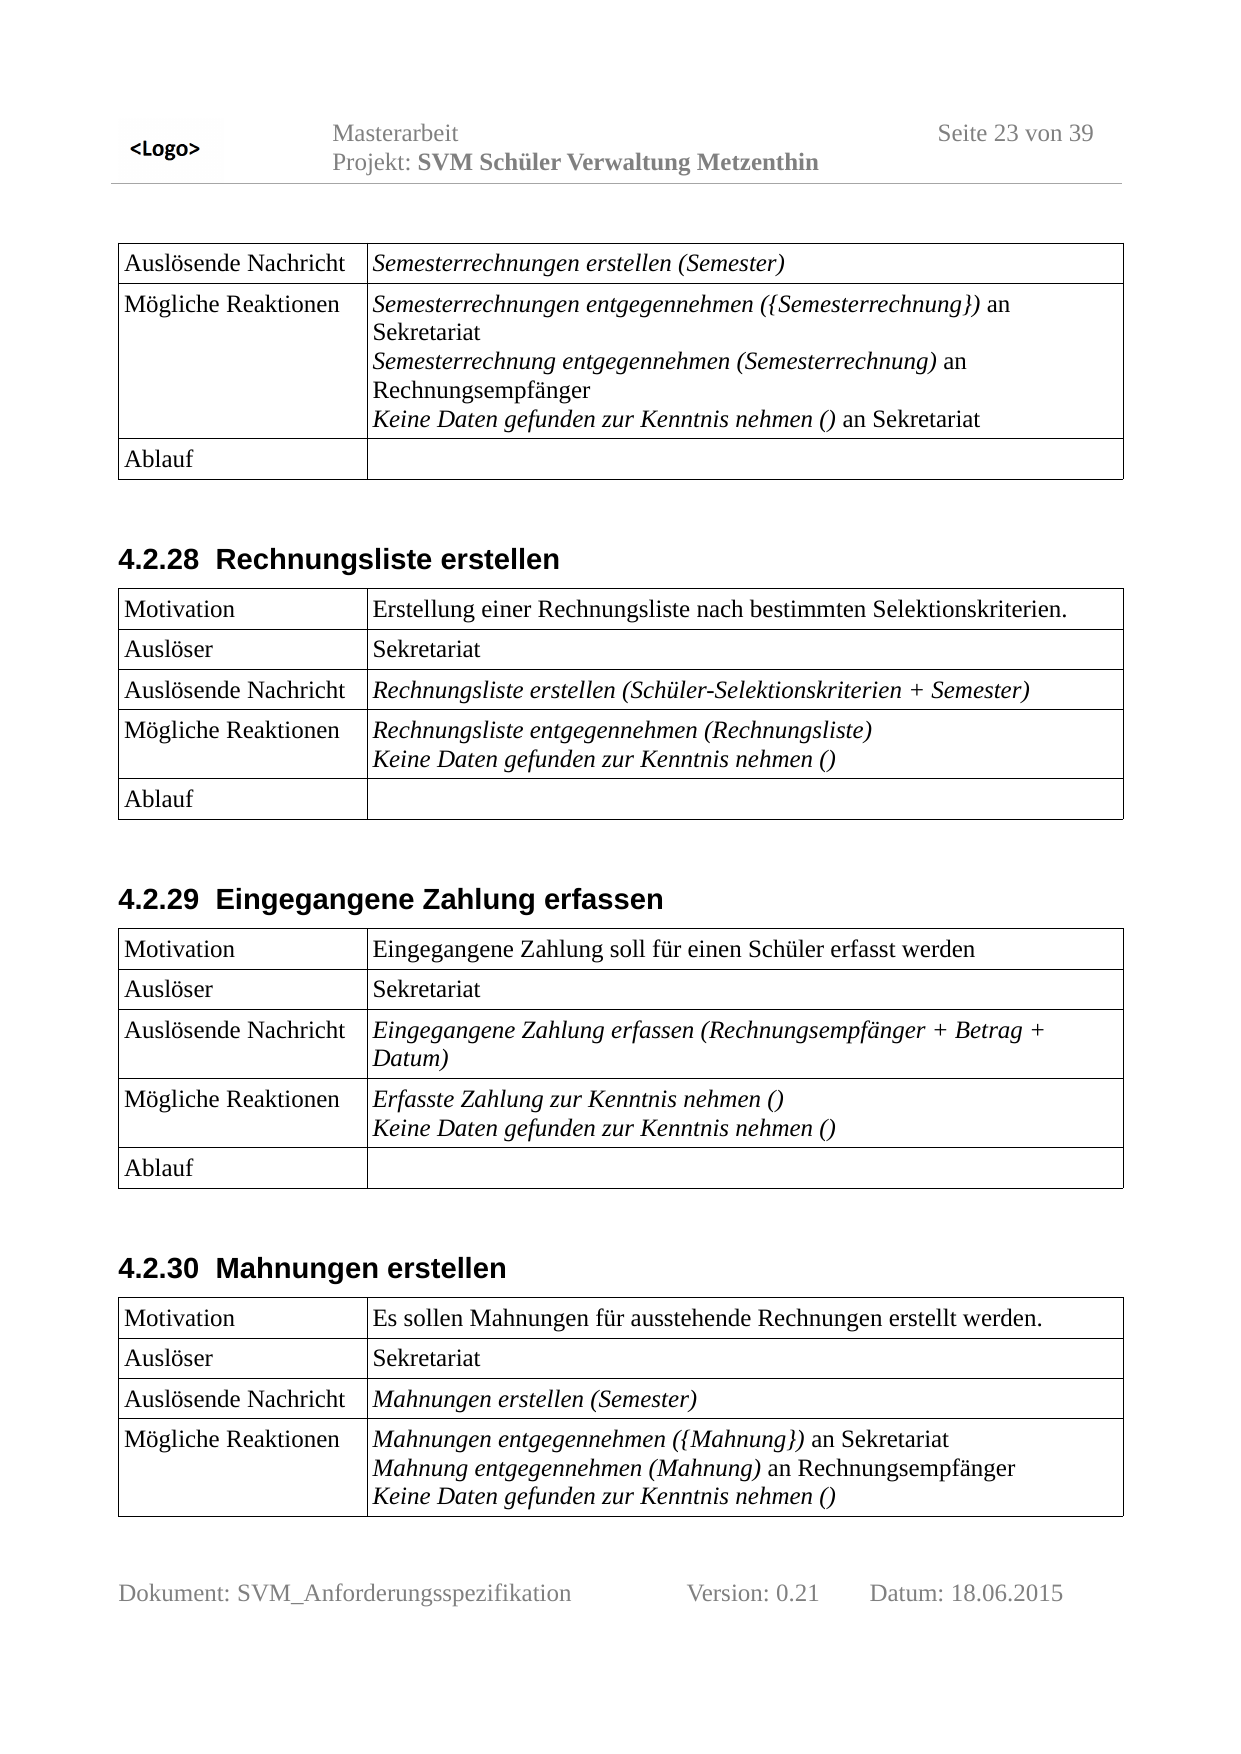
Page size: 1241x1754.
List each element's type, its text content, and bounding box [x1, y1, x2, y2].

table_cell Mögliche Reaktionen [119, 284, 367, 438]
table_header Erstellung einer Rechnungsliste nach bestimmten Selektionskriterien. [368, 589, 1123, 628]
subtitle Rechnungsliste erstellen [118, 542, 1122, 576]
table_cell Erfasste Zahlung zur Kenntnis nehmen () Keine Daten gefunden zur Kenntnis nehmen () [368, 1079, 1123, 1147]
table_cell Mögliche Reaktionen [119, 710, 367, 778]
table_cell Auslöser [119, 1339, 367, 1378]
table_cell Mahnungen entgegennehmen ({Mahnung}) an Sekretariat Mahnung entgegennehmen (Mahnung) an Rechnungsempfänger Keine Daten gefunden zur Kenntnis nehmen () [368, 1419, 1123, 1516]
table_cell [368, 1148, 1123, 1187]
table_header Motivation [119, 1298, 367, 1337]
table_header Eingegangene Zahlung soll für einen Schüler erfasst werden [368, 929, 1123, 969]
table_cell Auslösende Nachricht [119, 1379, 367, 1418]
table_cell Auslöser [119, 970, 367, 1009]
table_cell Ablauf [119, 1148, 367, 1187]
table_header Es sollen Mahnungen für ausstehende Rechnungen erstellt werden. [368, 1298, 1123, 1337]
table_cell Sekretariat [368, 970, 1123, 1009]
table_cell Ablauf [119, 779, 367, 818]
table_cell Semesterrechnungen entgegennehmen ({Semesterrechnung}) an Sekretariat Semesterrechnung entgegennehmen (Semesterrechnung) an Rechnungsempfänger Keine Daten gefunden zur Kenntnis nehmen () an Sekretariat [368, 284, 1123, 438]
table_cell Sekretariat [368, 1339, 1123, 1378]
table_cell Mögliche Reaktionen [119, 1419, 367, 1516]
table_cell Ablauf [119, 439, 367, 478]
table_cell Auslösende Nachricht [119, 244, 367, 283]
table_cell Auslösende Nachricht [119, 670, 367, 709]
table_cell Mögliche Reaktionen [119, 1079, 367, 1147]
table_header Motivation [119, 589, 367, 628]
picture [118, 118, 224, 183]
subtitle Eingegangene Zahlung erfassen [118, 882, 1122, 916]
table_cell Semesterrechnungen erstellen (Semester) [368, 244, 1123, 283]
table_cell Auslösende Nachricht [119, 1010, 367, 1078]
table_cell Rechnungsliste entgegennehmen (Rechnungsliste) Keine Daten gefunden zur Kenntnis nehmen () [368, 710, 1123, 778]
table_cell Auslöser [119, 630, 367, 669]
table_cell Eingegangene Zahlung erfassen (Rechnungsempfänger + Betrag + Datum) [368, 1010, 1123, 1078]
subtitle Mahnungen erstellen [118, 1251, 1122, 1285]
table_header Motivation [119, 929, 367, 969]
table_cell Rechnungsliste erstellen (Schüler-Selektionskriterien + Semester) [368, 670, 1123, 709]
table_cell Mahnungen erstellen (Semester) [368, 1379, 1123, 1418]
table_cell [368, 439, 1123, 478]
table_cell Sekretariat [368, 630, 1123, 669]
table_cell [368, 779, 1123, 818]
